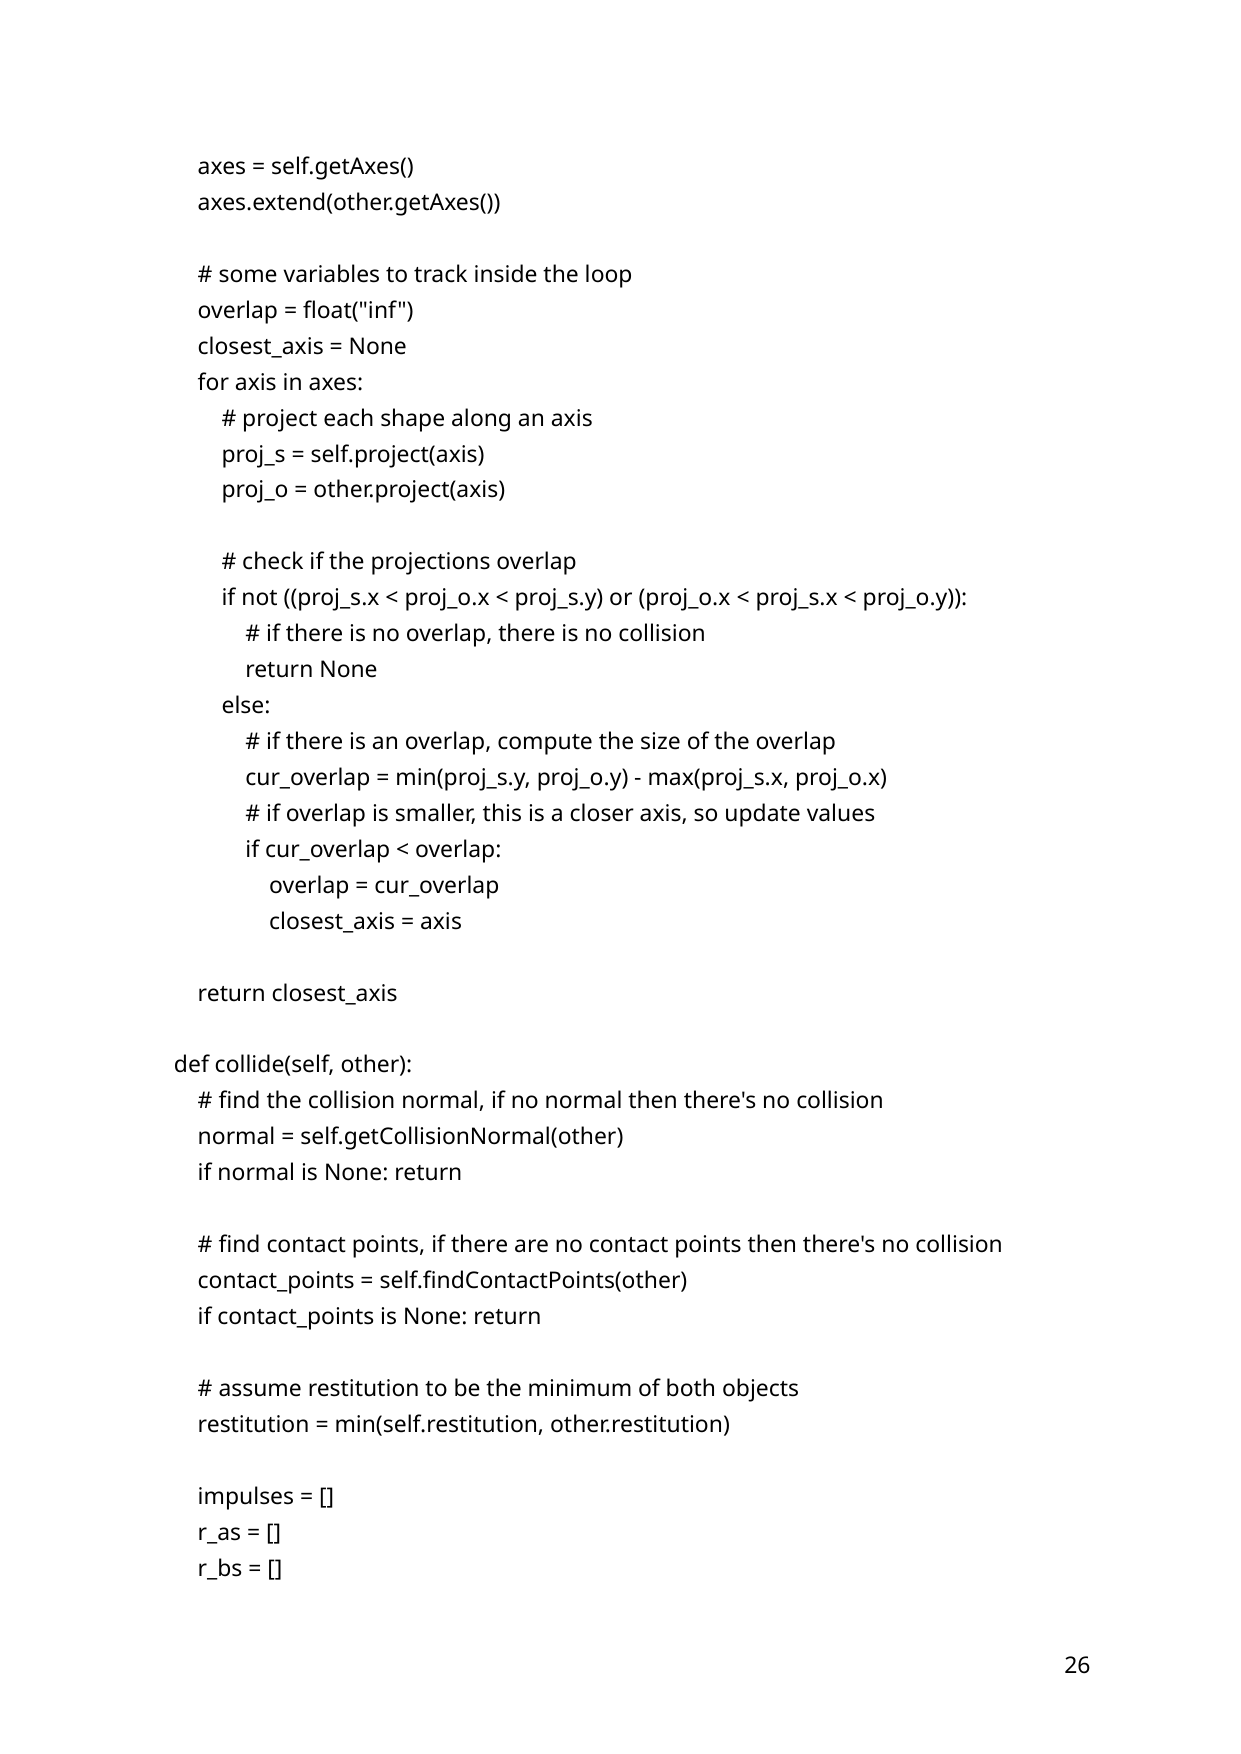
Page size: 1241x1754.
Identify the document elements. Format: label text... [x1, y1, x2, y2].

text if contact_points is None: return [150, 1300, 1090, 1331]
text # assume restitution to be the minimum of both objects [150, 1372, 1090, 1403]
text impulses = [] [150, 1480, 1090, 1511]
text # find contact points, if there are no contact points then there's no collision [150, 1228, 1090, 1259]
text # find the collision normal, if no normal then there's no collision [150, 1084, 1090, 1116]
text # if there is an overlap, compute the size of the overlap [150, 725, 1090, 756]
text # some variables to track inside the loop [150, 258, 1090, 289]
text closest_axis = axis [150, 905, 1090, 936]
text return None [150, 653, 1090, 684]
text # project each shape along an axis [150, 402, 1090, 433]
text contact_points = self.findContactPoints(other) [150, 1264, 1090, 1295]
text for axis in axes: [150, 366, 1090, 397]
text axes.extend(other.getAxes()) [150, 186, 1090, 217]
text normal = self.getCollisionNormal(other) [150, 1120, 1090, 1152]
text return closest_axis [150, 977, 1090, 1008]
text proj_s = self.project(axis) [150, 437, 1090, 469]
text else: [150, 689, 1090, 720]
text if cur_overlap < overlap: [150, 833, 1090, 864]
text r_bs = [] [150, 1552, 1090, 1583]
text closest_axis = None [150, 330, 1090, 361]
text r_as = [] [150, 1516, 1090, 1547]
text proj_o = other.project(axis) [150, 473, 1090, 505]
text restitution = min(self.restitution, other.restitution) [150, 1408, 1090, 1439]
text # if there is no overlap, there is no collision [150, 617, 1090, 648]
text overlap = float("inf") [150, 294, 1090, 325]
text axes = self.getAxes() [150, 150, 1090, 181]
text cur_overlap = min(proj_s.y, proj_o.y) - max(proj_s.x, proj_o.x) [150, 761, 1090, 792]
text # check if the projections overlap [150, 545, 1090, 577]
text if not ((proj_s.x < proj_o.x < proj_s.y) or (proj_o.x < proj_s.x < proj_o.y)): [150, 581, 1090, 612]
text # if overlap is smaller, this is a closer axis, so update values [150, 797, 1090, 828]
text def collide(self, other): [150, 1048, 1090, 1080]
text overlap = cur_overlap [150, 869, 1090, 900]
text if normal is None: return [150, 1156, 1090, 1187]
